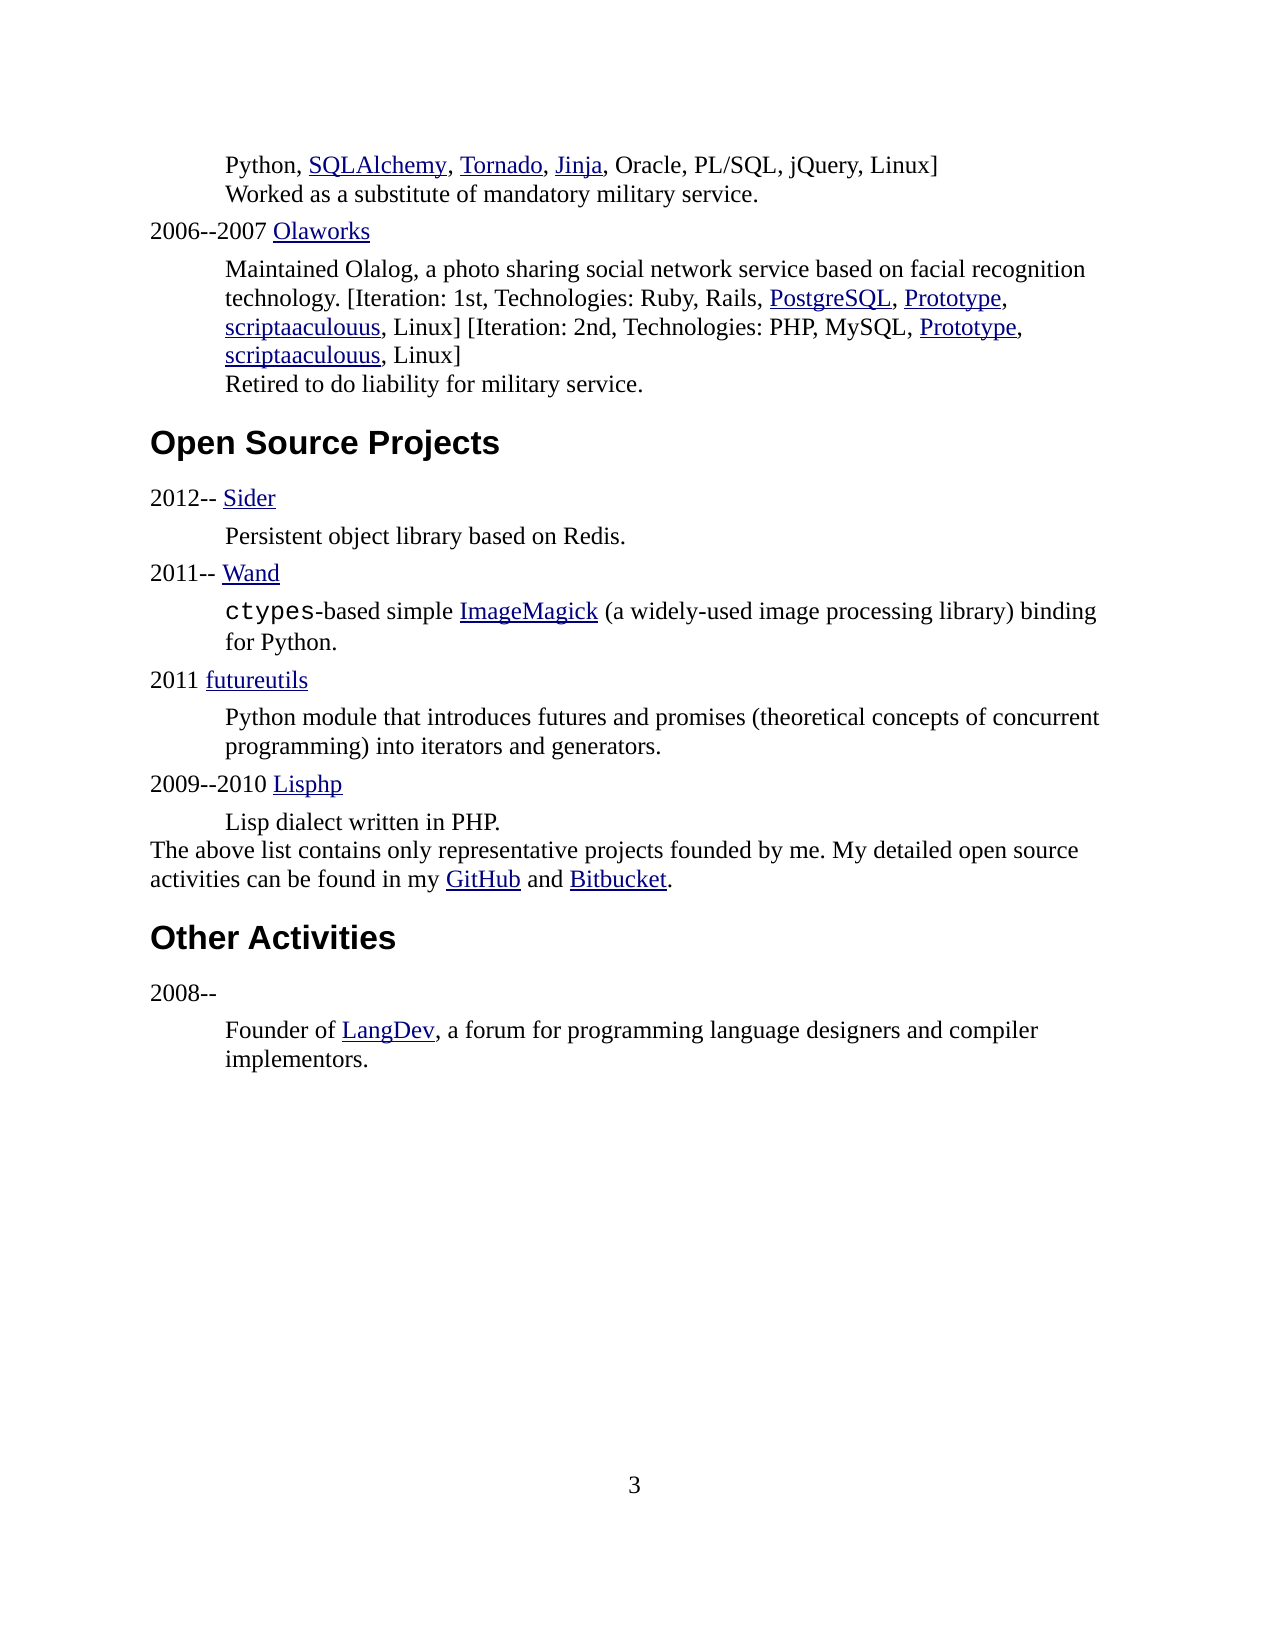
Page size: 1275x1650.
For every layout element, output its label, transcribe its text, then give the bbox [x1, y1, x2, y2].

text 2011 futureutils [150, 665, 1125, 693]
text Persistent object library based on Redis. [225, 521, 1125, 549]
text Founder of LangDev, a forum for programming language designers and compiler implementors. [225, 1016, 1125, 1073]
text Retired to do liability for military service. [225, 369, 1125, 398]
text 2009--2010 Lisphp [150, 769, 1125, 798]
text Lisp dialect written in PHP. [225, 807, 1125, 835]
text 2012-- Sider [150, 483, 1125, 512]
text 2006--2007 Olaworks [150, 216, 1125, 245]
subtitle Other Activities [150, 918, 1125, 956]
text Python, SQLAlchemy, Tornado, Jinja, Oracle, PL/SQL, jQuery, Linux] [225, 150, 1125, 179]
text 2008-- [150, 978, 1125, 1007]
text 2011-- Wand [150, 558, 1125, 587]
text Maintained Olalog, a photo sharing social network service based on facial recognition technology. [Iteration: 1st, Technologies: Ruby, Rails, PostgreSQL, Prototype, scriptaaculouus, Linux] [Iteration: 2nd, Technologies: PHP, MySQL, Prototype, scriptaaculouus, Linux] [225, 254, 1125, 369]
text The above list contains only representative projects founded by me. My detailed open source activities can be found in my GitHub and Bitbucket. [150, 835, 1125, 893]
subtitle Open Source Projects [150, 423, 1125, 462]
text ctypes-based simple ImageMagick (a widely-used image processing library) binding for Python. [225, 596, 1125, 656]
text Worked as a substitute of mandatory military service. [225, 179, 1125, 207]
text Python module that introduces futures and promises (theoretical concepts of concurrent programming) into iterators and generators. [225, 702, 1125, 760]
